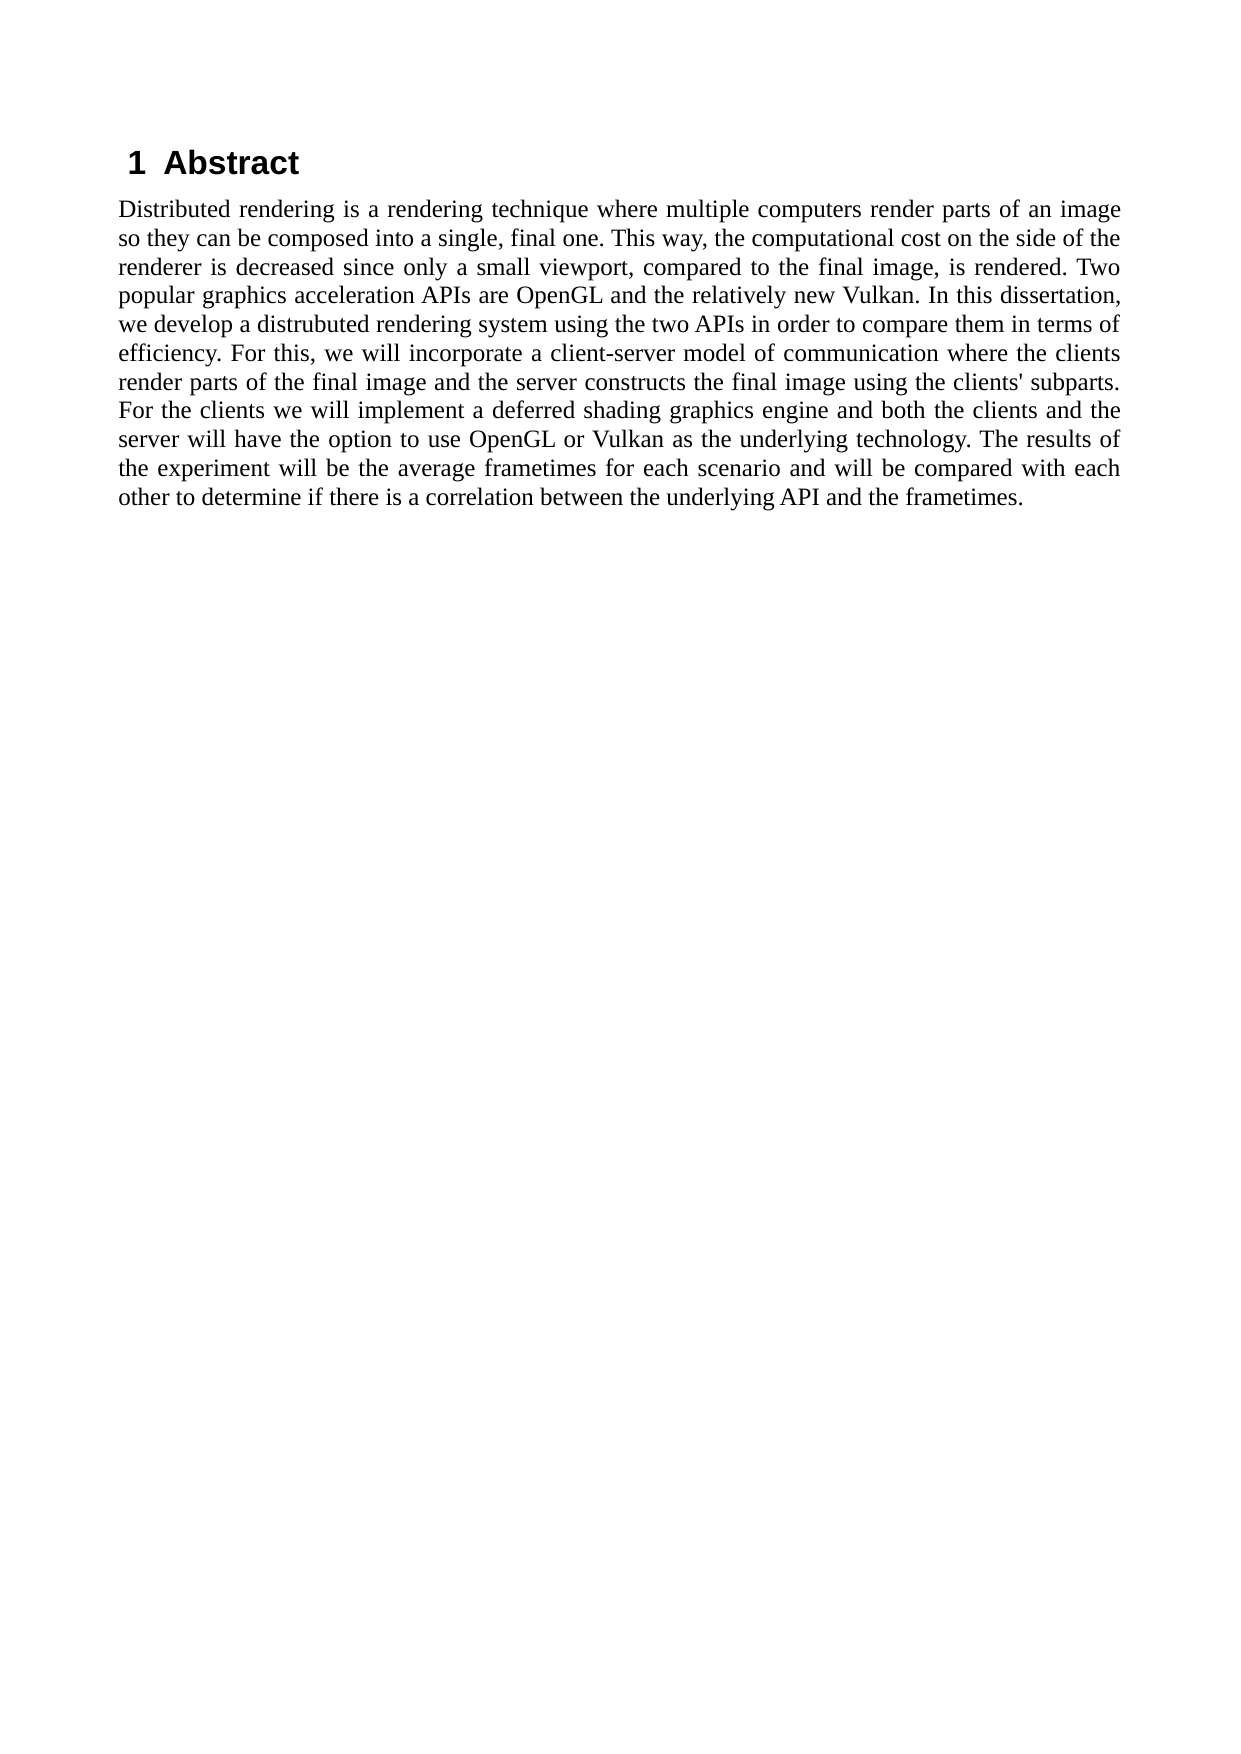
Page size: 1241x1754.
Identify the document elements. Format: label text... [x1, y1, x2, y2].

text Distributed rendering is a rendering technique where multiple computers render parts of an image so they can be composed into a single, final one. This way, the computational cost on the side of the renderer is decreased since only a small viewport, compared to the final image, is rendered. Two popular graphics acceleration APIs are OpenGL and the relatively new Vulkan. In this dissertation, we develop a distrubuted rendering system using the two APIs in order to compare them in terms of efficiency. For this, we will incorporate a client-server model of communication where the clients render parts of the final image and the server constructs the final image using the clients' subparts. For the clients we will implement a deferred shading graphics engine and both the clients and the server will have the option to use OpenGL or Vulkan as the underlying technology. The results of the experiment will be the average frametimes for each scenario and will be compared with each other to determine if there is a correlation between the underlying API and the frametimes. [118, 194, 1122, 511]
subtitle Abstract [118, 143, 1122, 182]
